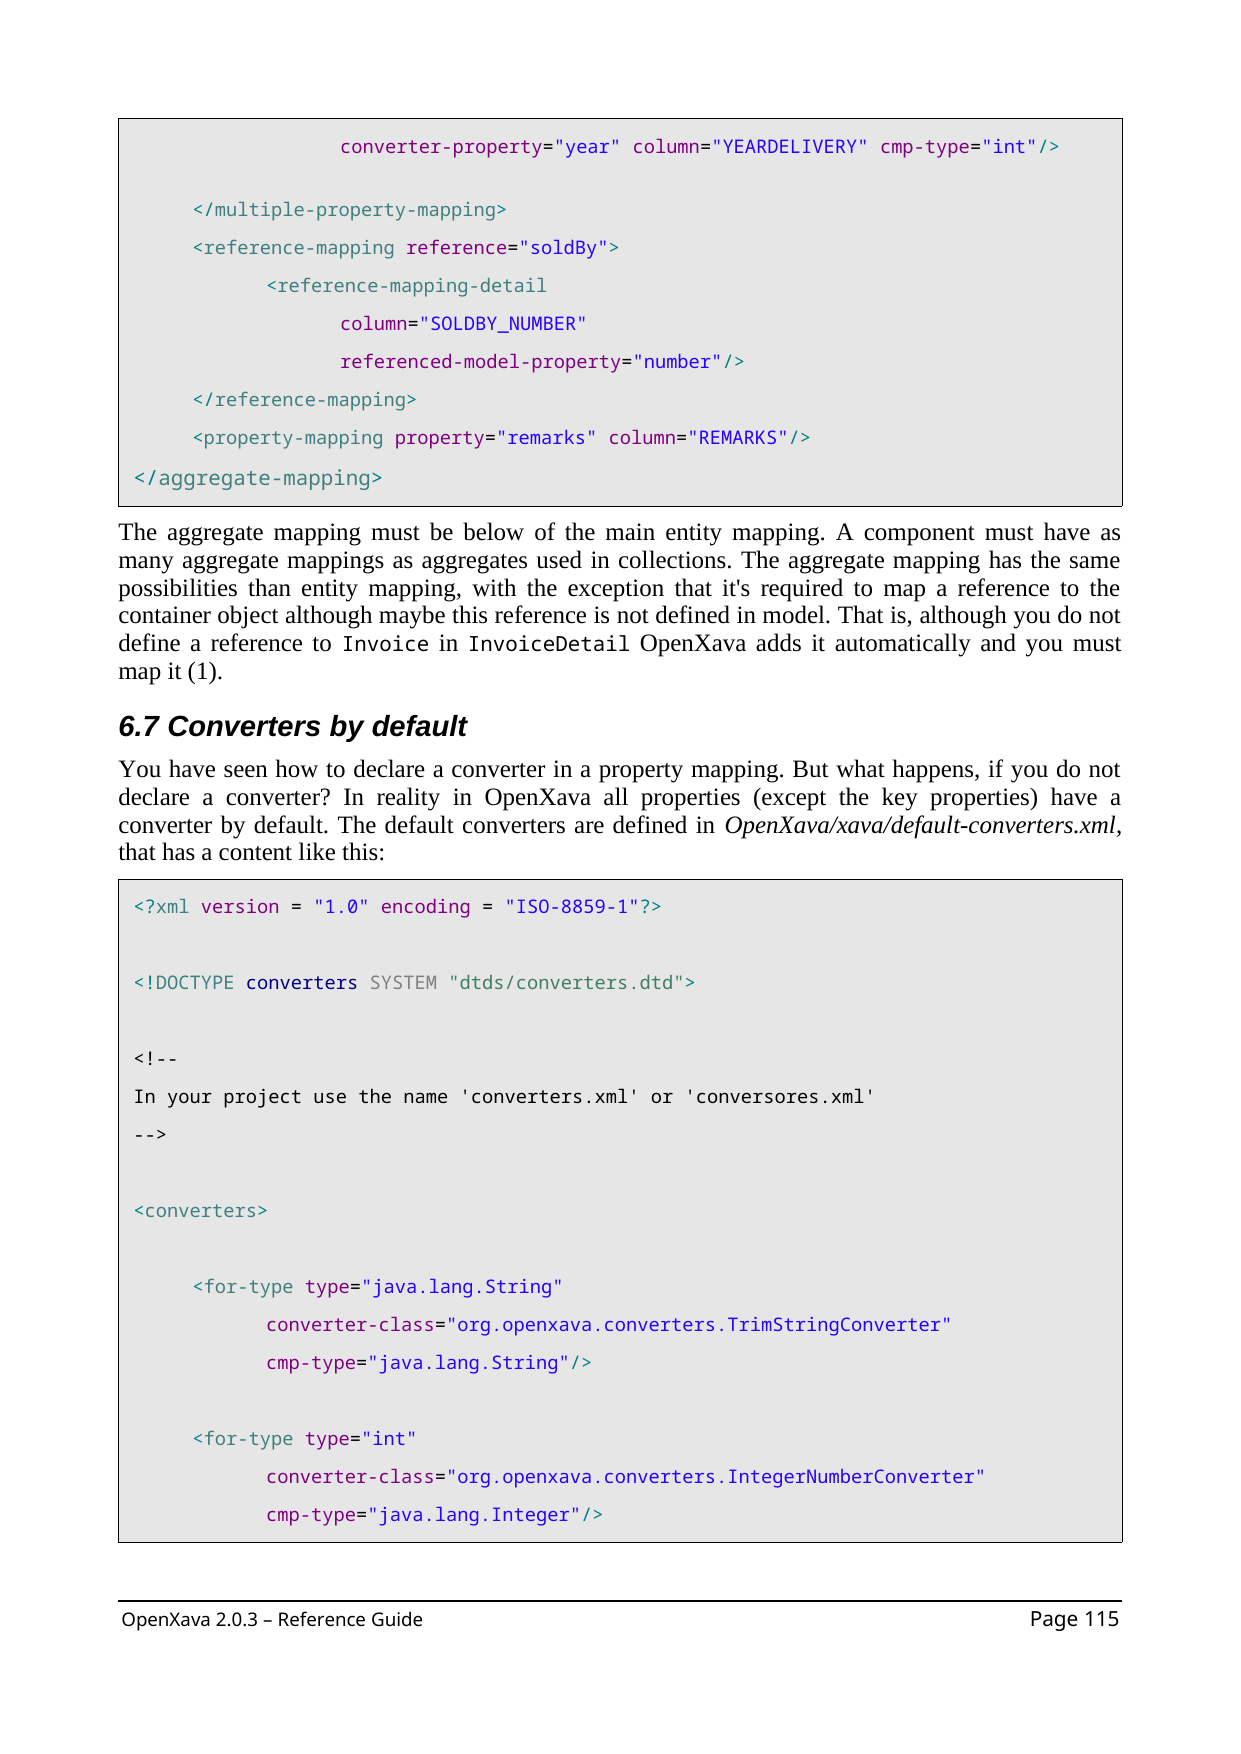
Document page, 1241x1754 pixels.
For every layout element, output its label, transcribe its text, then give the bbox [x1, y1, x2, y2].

text <reference-mapping reference="soldBy"> [119, 220, 1122, 258]
text </reference-mapping> [119, 372, 1122, 410]
text You have seen how to declare a converter in a property mapping. But what happens, if you do not declare a converter? In reality in OpenXava all properties (except the key properties) have a converter by default. The default converters are defined in OpenXava/xava/default-converters.xml, that has a content like this: [118, 755, 1122, 866]
text column="SOLDBY_NUMBER" [119, 296, 1122, 334]
text cmp-type="java.lang.String"/> [119, 1335, 1122, 1373]
text <converters> [119, 1183, 1122, 1221]
text converter-class="org.openxava.converters.TrimStringConverter" [119, 1297, 1122, 1335]
text <for-type type="int" [119, 1411, 1122, 1449]
text The aggregate mapping must be below of the main entity mapping. A component must have as many aggregate mappings as aggregates used in collections. The aggregate mapping has the same possibilities than entity mapping, with the exception that it's required to map a reference to the container object although maybe this reference is not defined in model. That is, although you do not define a reference to Invoice in InvoiceDetail OpenXava adds it automatically and you must map it (1). [118, 518, 1122, 685]
text converter-class="org.openxava.converters.IntegerNumberConverter" [119, 1449, 1122, 1487]
text <property-mapping property="remarks" column="REMARKS"/> [119, 410, 1122, 448]
text <?xml version = "1.0" encoding = "ISO-8859-1"?> [119, 880, 1122, 917]
subtitle Converters by default [118, 710, 1122, 743]
text <!DOCTYPE converters SYSTEM "dtds/converters.dtd"> [119, 955, 1122, 993]
text In your project use the name 'converters.xml' or 'conversores.xml' [119, 1069, 1122, 1107]
text </aggregate-mapping> [119, 448, 1122, 506]
text referenced-model-property="number"/> [119, 334, 1122, 372]
text <!-- [119, 1031, 1122, 1069]
text <for-type type="java.lang.String" [119, 1259, 1122, 1297]
text <reference-mapping-detail [119, 258, 1122, 296]
text converter-property="year" column="YEARDELIVERY" cmp-type="int"/> [119, 119, 1122, 182]
text cmp-type="java.lang.Integer"/> [119, 1487, 1122, 1542]
text </multiple-property-mapping> [119, 182, 1122, 220]
text --> [119, 1107, 1122, 1145]
